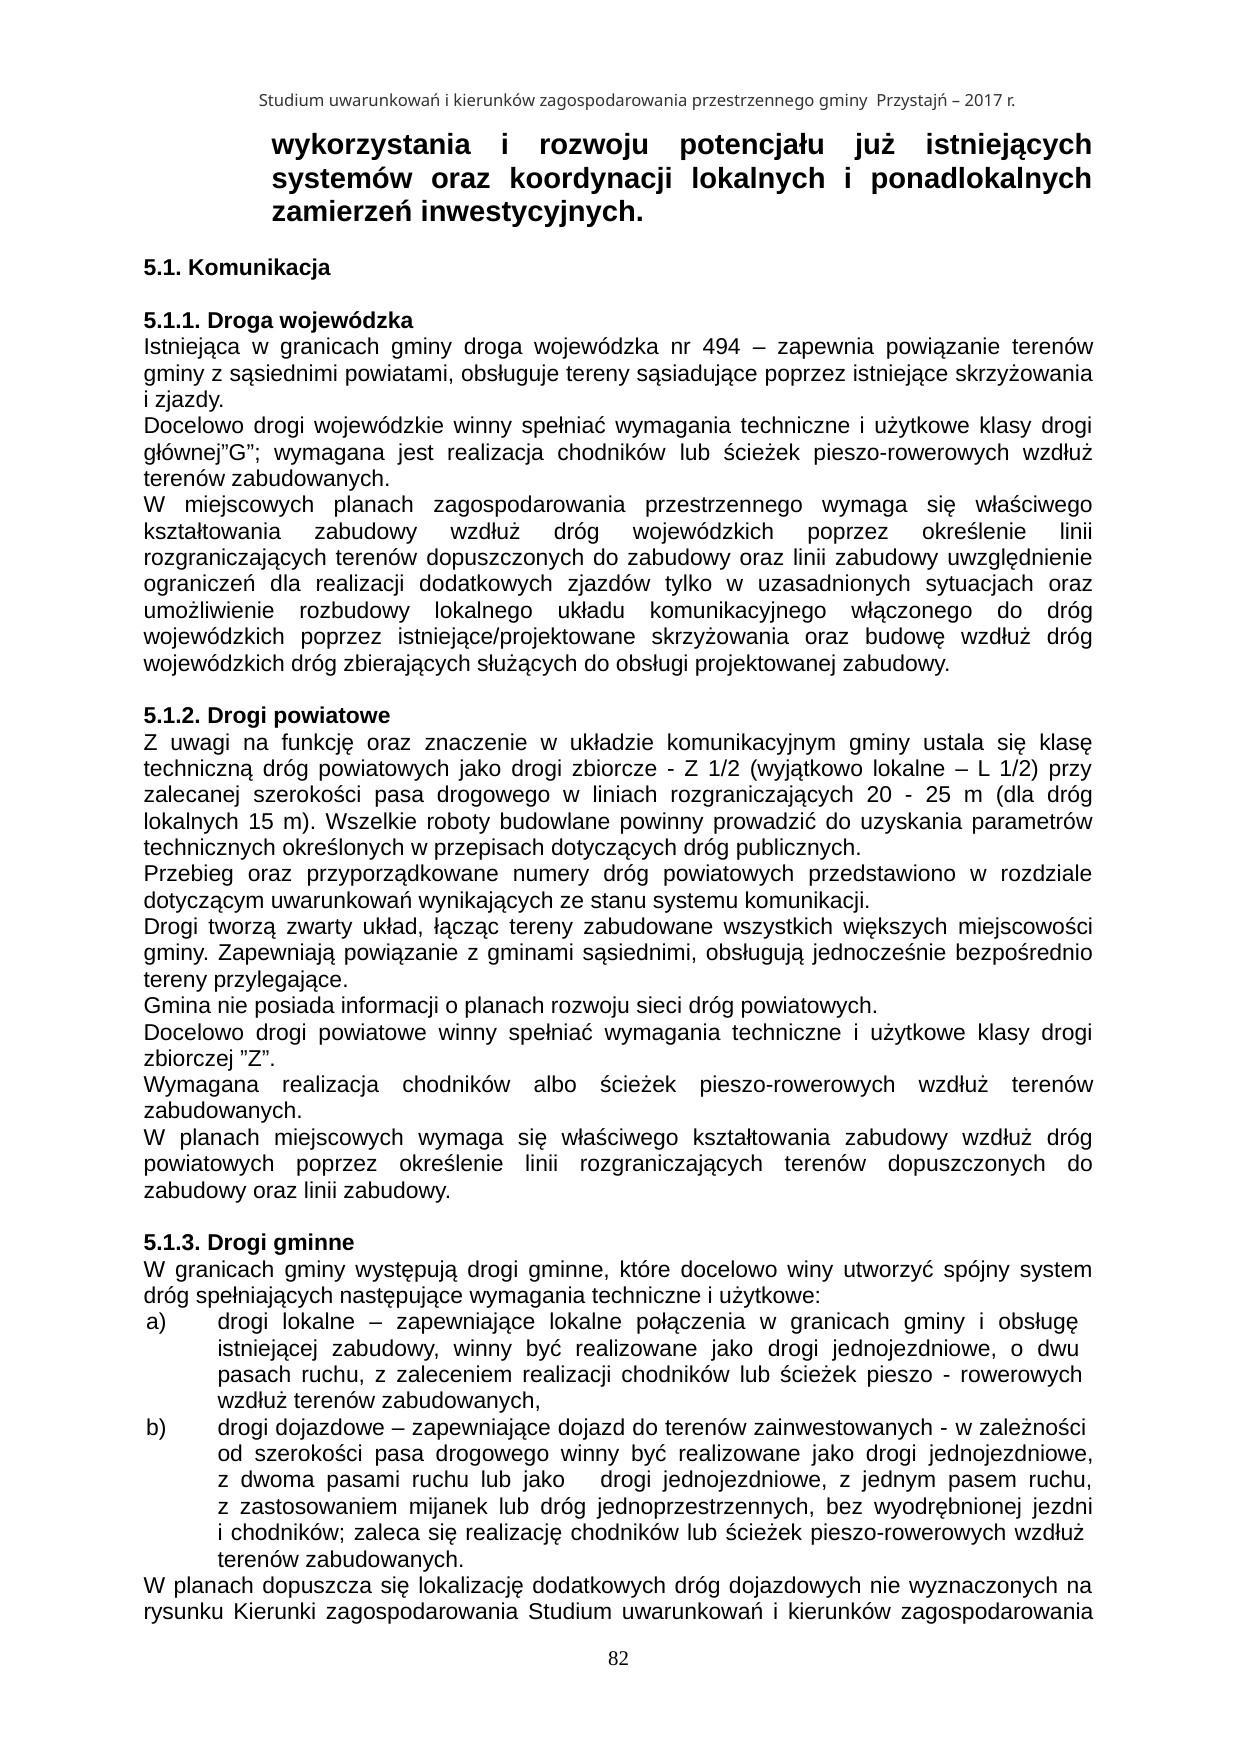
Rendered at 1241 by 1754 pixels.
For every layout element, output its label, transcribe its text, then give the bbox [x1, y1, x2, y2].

text 5.1. Komunikacja [143, 254, 1093, 281]
text wykorzystania i rozwoju potencjału już istniejących systemów oraz koordynacji lokalnych i ponadlokalnych zamierzeń inwestycyjnych. [143, 127, 1093, 228]
text W planach miejscowych wymaga się właściwego kształtowania zabudowy wzdłuż dróg powiatowych poprzez określenie linii rozgraniczających terenów dopuszczonych do zabudowy oraz linii zabudowy. [143, 1124, 1093, 1203]
text Drogi tworzą zwarty układ, łącząc tereny zabudowane wszystkich większych miejscowości gminy. Zapewniają powiązanie z gminami sąsiednimi, obsługują jednocześnie bezpośrednio tereny przylegające. [143, 913, 1093, 992]
text Docelowo drogi powiatowe winny spełniać wymagania techniczne i użytkowe klasy drogi zbiorczej ”Z”. [143, 1018, 1093, 1071]
text W granicach gminy występują drogi gminne, które docelowo winy utworzyć spójny system dróg spełniających następujące wymagania techniczne i użytkowe: [143, 1256, 1093, 1308]
text Istniejąca w granicach gminy droga wojewódzka nr 494 – zapewnia powiązanie terenów gminy z sąsiednimi powiatami, obsługuje tereny sąsiadujące poprzez istniejące skrzyżowania i zjazdy. [143, 333, 1093, 412]
text Gmina nie posiada informacji o planach rozwoju sieci dróg powiatowych. [143, 992, 1093, 1018]
text b) drogi dojazdowe – zapewniające dojazd do terenów zainwestowanych - w zależności od szerokości pasa drogowego winny być realizowane jako drogi jednojezdniowe, z dwoma pasami ruchu lub jako drogi jednojezdniowe, z jednym pasem ruchu, z zastosowaniem mijanek lub dróg jednoprzestrzennych, bez wyodrębnionej jezdni i chodników; zaleca się realizację chodników lub ścieżek pieszo-rowerowych wzdłuż terenów zabudowanych. [146, 1414, 1093, 1572]
text W miejscowych planach zagospodarowania przestrzennego wymaga się właściwego kształtowania zabudowy wzdłuż dróg wojewódzkich poprzez określenie linii rozgraniczających terenów dopuszczonych do zabudowy oraz linii zabudowy uwzględnienie ograniczeń dla realizacji dodatkowych zjazdów tylko w uzasadnionych sytuacjach oraz umożliwienie rozbudowy lokalnego układu komunikacyjnego włączonego do dróg wojewódzkich poprzez istniejące/projektowane skrzyżowania oraz budowę wzdłuż dróg wojewódzkich dróg zbierających służących do obsługi projektowanej zabudowy. [143, 491, 1093, 676]
text 5.1.2. Drogi powiatowe [143, 702, 1093, 728]
text Z uwagi na funkcję oraz znaczenie w układzie komunikacyjnym gminy ustala się klasę techniczną dróg powiatowych jako drogi zbiorcze - Z 1/2 (wyjątkowo lokalne – L 1/2) przy zalecanej szerokości pasa drogowego w liniach rozgraniczających 20 - 25 m (dla dróg lokalnych 15 m). Wszelkie roboty budowlane powinny prowadzić do uzyskania parametrów technicznych określonych w przepisach dotyczących dróg publicznych. [143, 728, 1093, 860]
text Wymagana realizacja chodników albo ścieżek pieszo-rowerowych wzdłuż terenów zabudowanych. [143, 1071, 1093, 1124]
text 5.1.3. Drogi gminne [143, 1229, 1093, 1256]
text Przebieg oraz przyporządkowane numery dróg powiatowych przedstawiono w rozdziale dotyczącym uwarunkowań wynikających ze stanu systemu komunikacji. [143, 860, 1093, 913]
text Docelowo drogi wojewódzkie winny spełniać wymagania techniczne i użytkowe klasy drogi głównej”G”; wymagana jest realizacja chodników lub ścieżek pieszo-rowerowych wzdłuż terenów zabudowanych. [143, 412, 1093, 491]
text 5.1.1. Droga wojewódzka [143, 307, 1093, 333]
text a) drogi lokalne – zapewniające lokalne połączenia w granicach gminy i obsługę istniejącej zabudowy, winny być realizowane jako drogi jednojezdniowe, o dwu pasach ruchu, z zaleceniem realizacji chodników lub ścieżek pieszo - rowerowych wzdłuż terenów zabudowanych, [146, 1308, 1093, 1414]
text W planach dopuszcza się lokalizację dodatkowych dróg dojazdowych nie wyznaczonych na rysunku Kierunki zagospodarowania Studium uwarunkowań i kierunków zagospodarowania [143, 1572, 1093, 1624]
